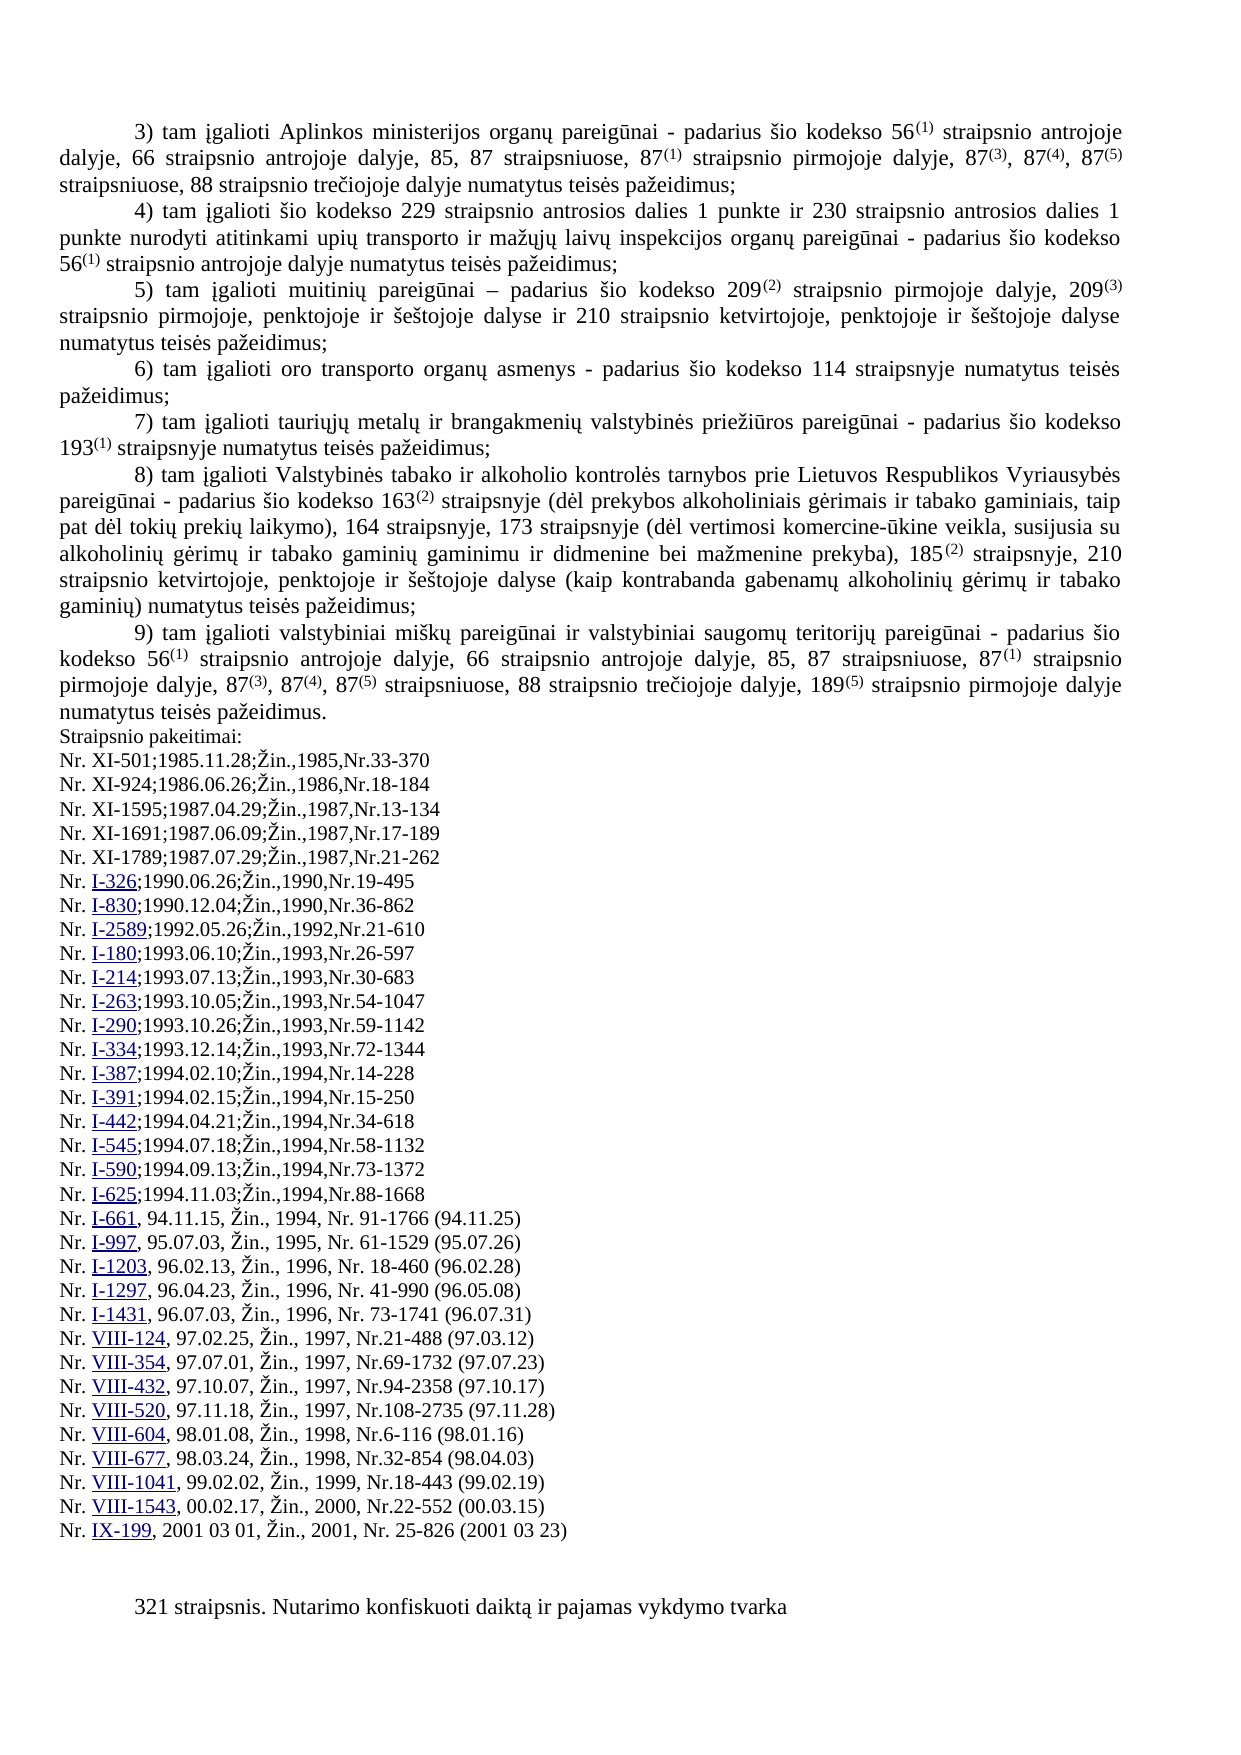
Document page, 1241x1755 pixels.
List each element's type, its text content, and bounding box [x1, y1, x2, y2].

text Nr. I-545;1994.07.18;Žin.,1994,Nr.58-1132 [59, 1133, 1122, 1157]
text Nr. VIII-520, 97.11.18, Žin., 1997, Nr.108-2735 (97.11.28) [59, 1398, 1122, 1422]
text 5) tam įgalioti muitinių pareigūnai – padarius šio kodekso 209(2) straipsnio pirmojoje dalyje, 209(3) straipsnio pirmojoje, penktojoje ir šeštojoje dalyse ir 210 straipsnio ketvirtojoje, penktojoje ir šeštojoje dalyse numatytus teisės pažeidimus; [59, 276, 1122, 355]
text 7) tam įgalioti tauriųjų metalų ir brangakmenių valstybinės priežiūros pareigūnai - padarius šio kodekso 193(1) straipsnyje numatytus teisės pažeidimus; [59, 408, 1122, 461]
text Nr. I-326;1990.06.26;Žin.,1990,Nr.19-495 [59, 869, 1122, 893]
text Nr. VIII-354, 97.07.01, Žin., 1997, Nr.69-1732 (97.07.23) [59, 1350, 1122, 1374]
text Nr. VIII-1041, 99.02.02, Žin., 1999, Nr.18-443 (99.02.19) [59, 1470, 1122, 1494]
text Nr. VIII-432, 97.10.07, Žin., 1997, Nr.94-2358 (97.10.17) [59, 1374, 1122, 1398]
text 4) tam įgalioti šio kodekso 229 straipsnio antrosios dalies 1 punkte ir 230 straipsnio antrosios dalies 1 punkte nurodyti atitinkami upių transporto ir mažųjų laivų inspekcijos organų pareigūnai - padarius šio kodekso 56(1) straipsnio antrojoje dalyje numatytus teisės pažeidimus; [59, 197, 1122, 276]
text Nr. I-1297, 96.04.23, Žin., 1996, Nr. 41-990 (96.05.08) [59, 1278, 1122, 1302]
text Nr. I-997, 95.07.03, Žin., 1995, Nr. 61-1529 (95.07.26) [59, 1229, 1122, 1254]
text Nr. I-391;1994.02.15;Žin.,1994,Nr.15-250 [59, 1085, 1122, 1109]
text Nr. XI-1595;1987.04.29;Žin.,1987,Nr.13-134 [59, 796, 1122, 821]
text Nr. I-1431, 96.07.03, Žin., 1996, Nr. 73-1741 (96.07.31) [59, 1302, 1122, 1326]
text Nr. I-334;1993.12.14;Žin.,1993,Nr.72-1344 [59, 1037, 1122, 1061]
text Nr. XI-1789;1987.07.29;Žin.,1987,Nr.21-262 [59, 844, 1122, 869]
text 9) tam įgalioti valstybiniai miškų pareigūnai ir valstybiniai saugomų teritorijų pareigūnai - padarius šio kodekso 56(1) straipsnio antrojoje dalyje, 66 straipsnio antrojoje dalyje, 85, 87 straipsniuose, 87(1) straipsnio pirmojoje dalyje, 87(3), 87(4), 87(5) straipsniuose, 88 straipsnio trečiojoje dalyje, 189(5) straipsnio pirmojoje dalyje numatytus teisės pažeidimus. [59, 619, 1122, 724]
text Nr. I-830;1990.12.04;Žin.,1990,Nr.36-862 [59, 893, 1122, 917]
text Nr. XI-924;1986.06.26;Žin.,1986,Nr.18-184 [59, 772, 1122, 796]
text 8) tam įgalioti Valstybinės tabako ir alkoholio kontrolės tarnybos prie Lietuvos Respublikos Vyriausybės pareigūnai - padarius šio kodekso 163(2) straipsnyje (dėl prekybos alkoholiniais gėrimais ir tabako gaminiais, taip pat dėl tokių prekių laikymo), 164 straipsnyje, 173 straipsnyje (dėl vertimosi komercine-ūkine veikla, susijusia su alkoholinių gėrimų ir tabako gaminių gaminimu ir didmenine bei mažmenine prekyba), 185(2) straipsnyje, 210 straipsnio ketvirtojoje, penktojoje ir šeštojoje dalyse (kaip kontrabanda gabenamų alkoholinių gėrimų ir tabako gaminių) numatytus teisės pažeidimus; [59, 461, 1122, 619]
text 6) tam įgalioti oro transporto organų asmenys - padarius šio kodekso 114 straipsnyje numatytus teisės pažeidimus; [59, 355, 1122, 408]
text Nr. VIII-1543, 00.02.17, Žin., 2000, Nr.22-552 (00.03.15) [59, 1494, 1122, 1518]
text 321 straipsnis. Nutarimo konfiskuoti daiktą ir pajamas vykdymo tvarka [59, 1593, 1122, 1619]
text Nr. XI-1691;1987.06.09;Žin.,1987,Nr.17-189 [59, 821, 1122, 844]
text Nr. IX-199, 2001 03 01, Žin., 2001, Nr. 25-826 (2001 03 23) [59, 1518, 1122, 1542]
text Nr. I-263;1993.10.05;Žin.,1993,Nr.54-1047 [59, 989, 1122, 1013]
text Nr. I-180;1993.06.10;Žin.,1993,Nr.26-597 [59, 941, 1122, 965]
text Nr. I-661, 94.11.15, Žin., 1994, Nr. 91-1766 (94.11.25) [59, 1206, 1122, 1229]
text 3) tam įgalioti Aplinkos ministerijos organų pareigūnai - padarius šio kodekso 56(1) straipsnio antrojoje dalyje, 66 straipsnio antrojoje dalyje, 85, 87 straipsniuose, 87(1) straipsnio pirmojoje dalyje, 87(3), 87(4), 87(5) straipsniuose, 88 straipsnio trečiojoje dalyje numatytus teisės pažeidimus; [59, 118, 1122, 197]
text Nr. I-625;1994.11.03;Žin.,1994,Nr.88-1668 [59, 1181, 1122, 1206]
text Straipsnio pakeitimai: [59, 724, 1122, 748]
text Nr. I-1203, 96.02.13, Žin., 1996, Nr. 18-460 (96.02.28) [59, 1254, 1122, 1278]
text Nr. XI-501;1985.11.28;Žin.,1985,Nr.33-370 [59, 748, 1122, 772]
text Nr. I-214;1993.07.13;Žin.,1993,Nr.30-683 [59, 965, 1122, 989]
text Nr. VIII-604, 98.01.08, Žin., 1998, Nr.6-116 (98.01.16) [59, 1422, 1122, 1446]
text Nr. I-2589;1992.05.26;Žin.,1992,Nr.21-610 [59, 917, 1122, 941]
text Nr. I-442;1994.04.21;Žin.,1994,Nr.34-618 [59, 1109, 1122, 1133]
text Nr. VIII-677, 98.03.24, Žin., 1998, Nr.32-854 (98.04.03) [59, 1446, 1122, 1470]
text Nr. I-387;1994.02.10;Žin.,1994,Nr.14-228 [59, 1061, 1122, 1085]
text Nr. I-590;1994.09.13;Žin.,1994,Nr.73-1372 [59, 1157, 1122, 1181]
text Nr. VIII-124, 97.02.25, Žin., 1997, Nr.21-488 (97.03.12) [59, 1326, 1122, 1350]
text Nr. I-290;1993.10.26;Žin.,1993,Nr.59-1142 [59, 1013, 1122, 1037]
